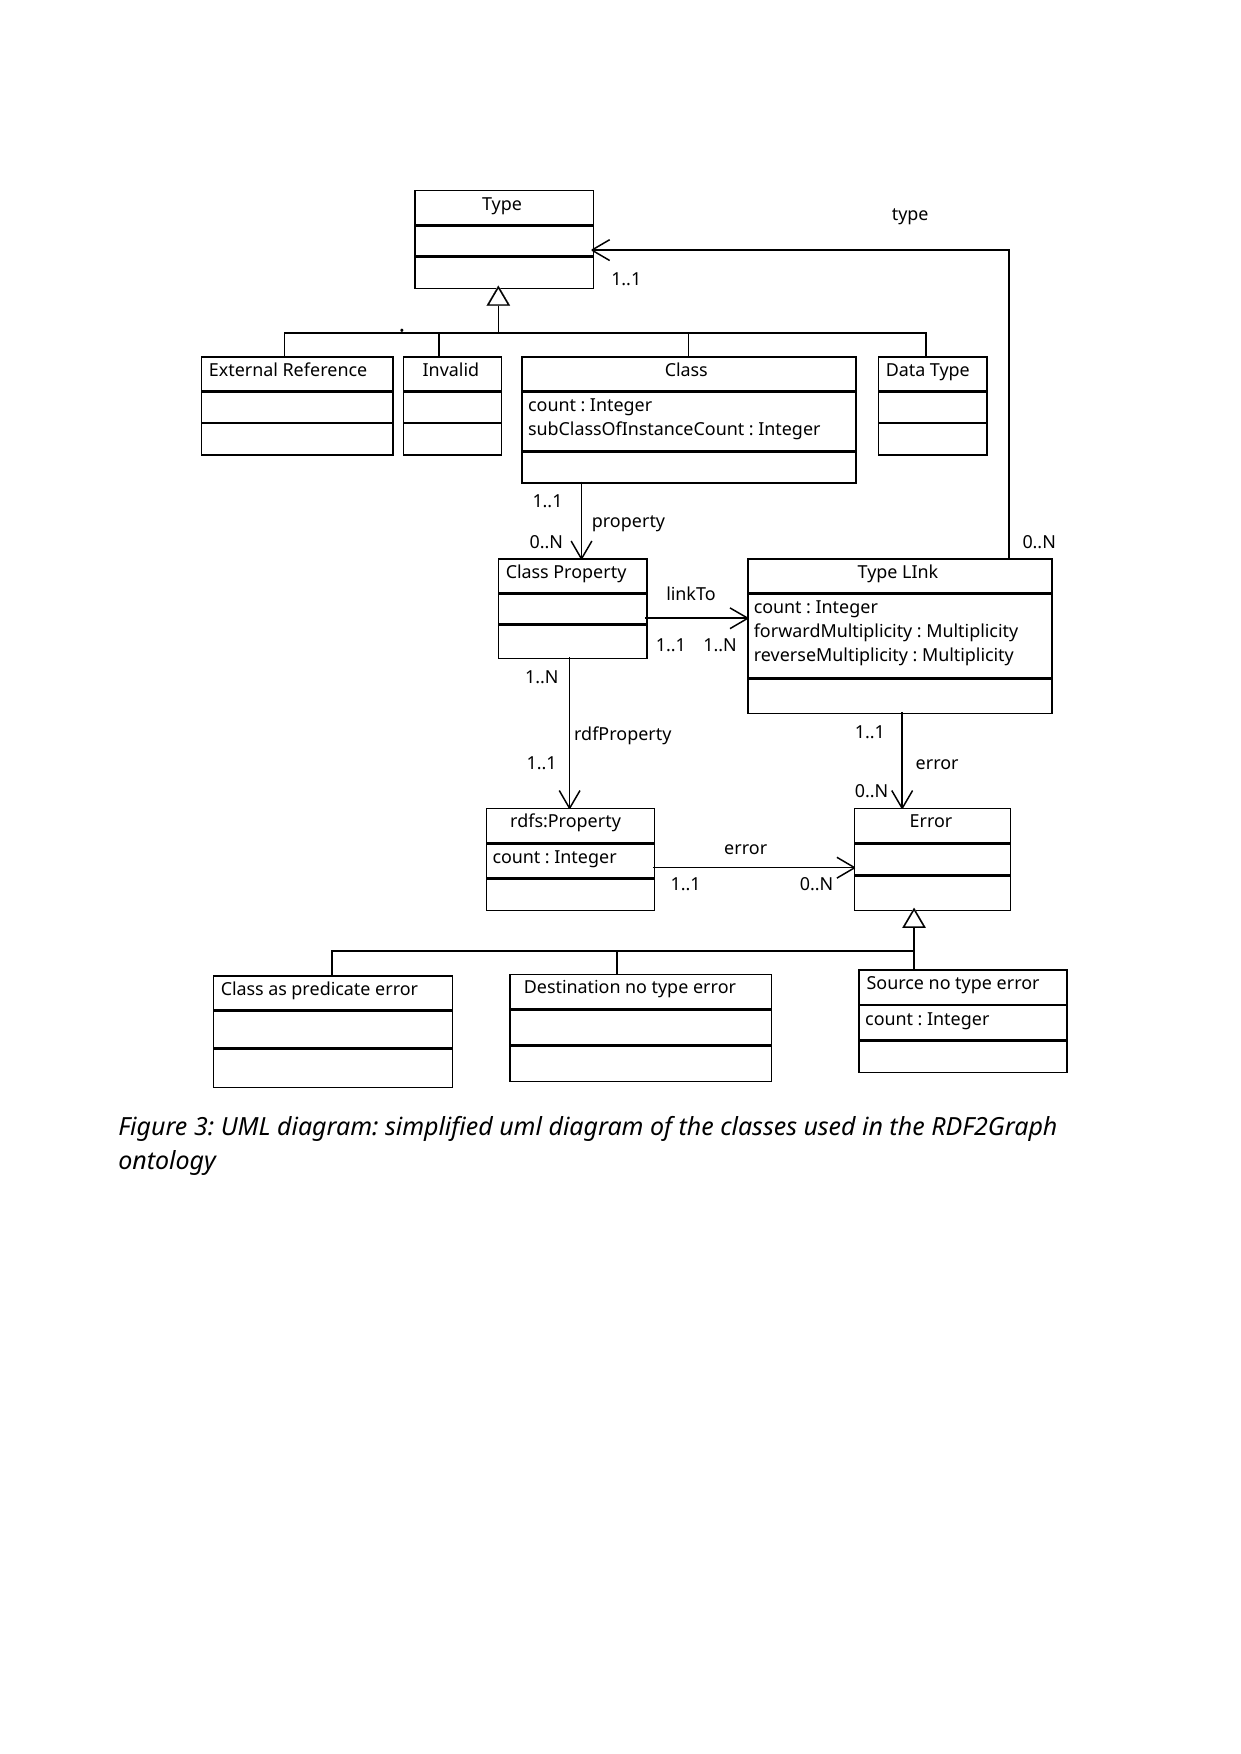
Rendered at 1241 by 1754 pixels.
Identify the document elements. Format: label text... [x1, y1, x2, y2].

text Figure 3: UML diagram: simplified uml diagram of the classes used in the RDF2Graph ontology [118, 182, 1122, 1177]
